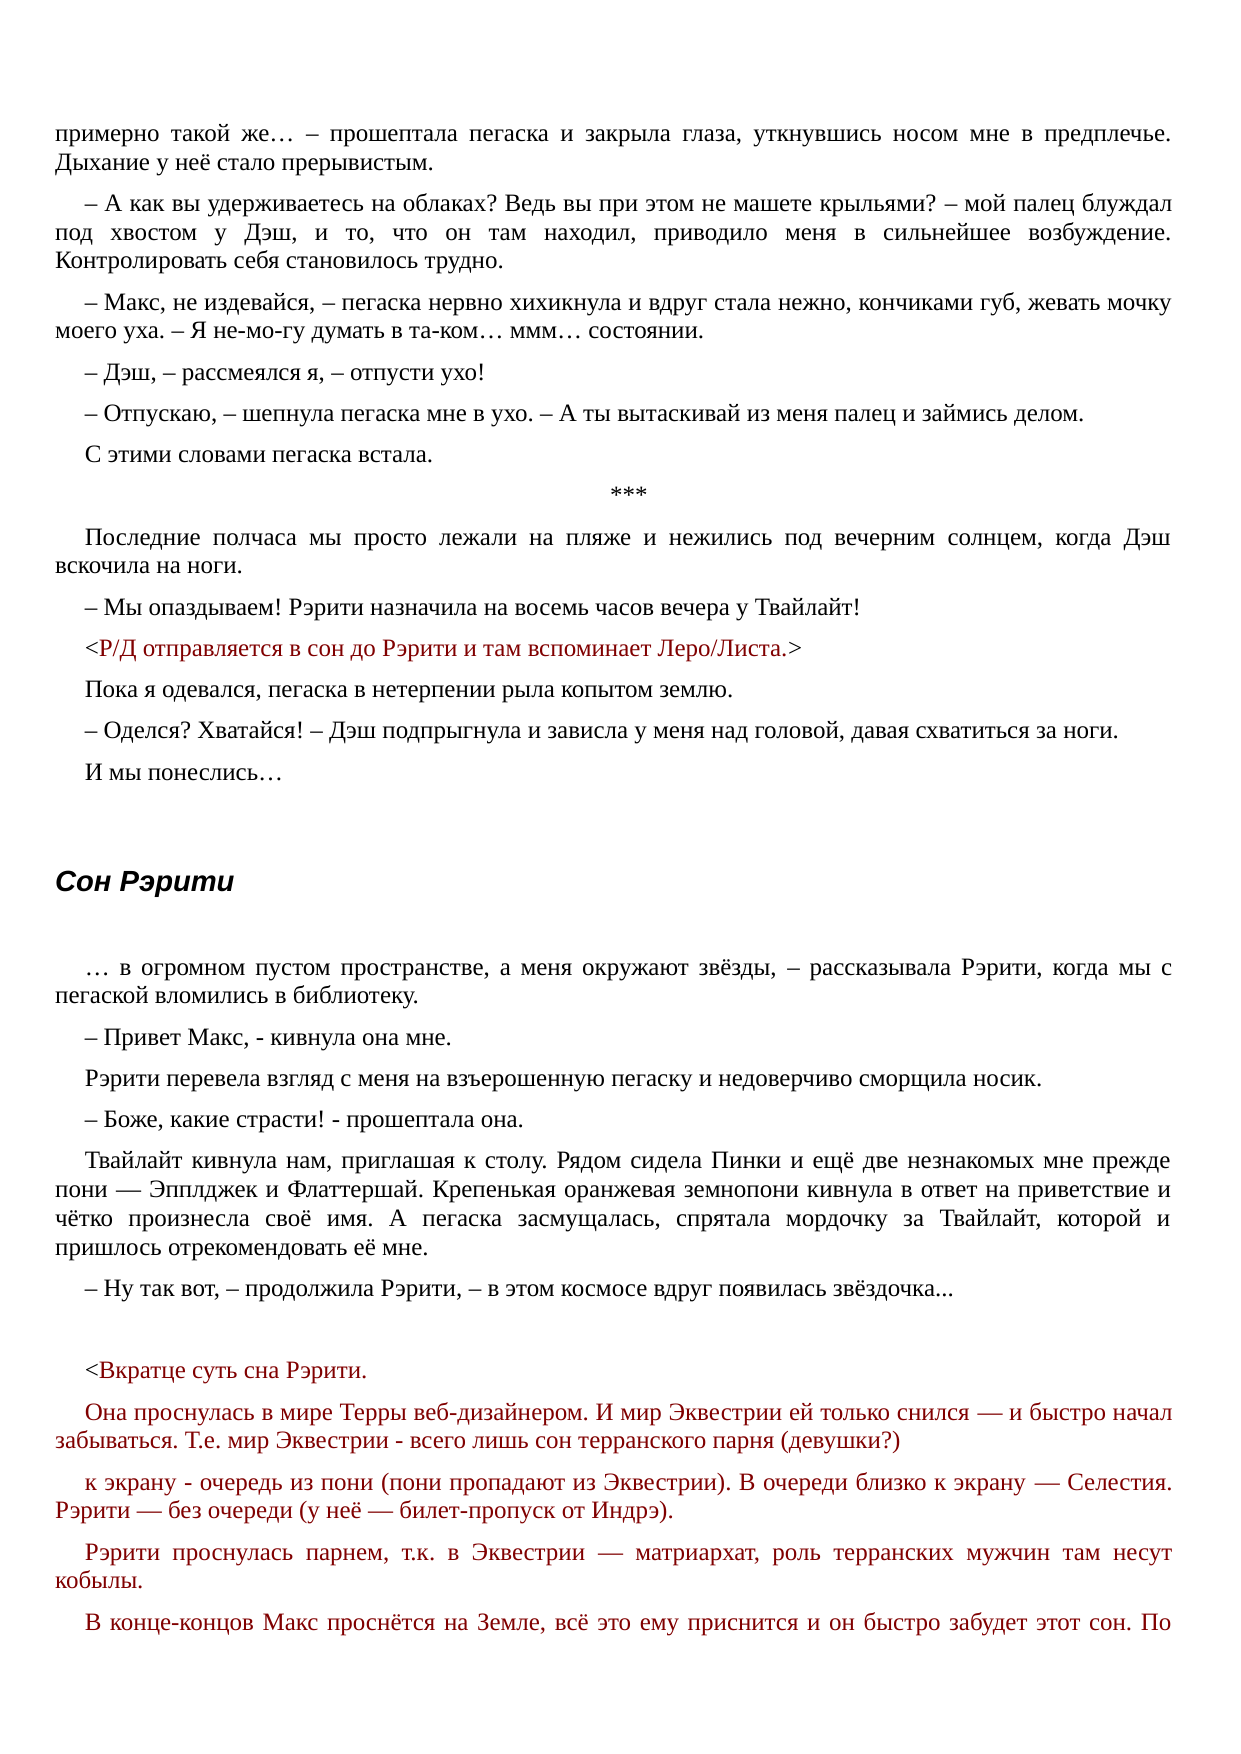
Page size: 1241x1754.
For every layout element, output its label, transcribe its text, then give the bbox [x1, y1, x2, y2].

text – Отпускаю, – шепнула пегаска мне в ухо. – А ты вытаскивай из меня палец и займись делом. [55, 398, 1172, 427]
text <Вкратце суть сна Рэрити. [55, 1355, 1172, 1384]
text Твайлайт кивнула нам, приглашая к столу. Рядом сидела Пинки и ещё две незнакомых мне прежде пони — Эпплджек и Флаттершай. Крепенькая оранжевая земнопони кивнула в ответ на приветствие и чётко произнесла своё имя. А пегаска засмущалась, спрятала мордочку за Твайлайт, которой и пришлось отрекомендовать её мне. [55, 1145, 1172, 1260]
text Рэрити перевела взгляд с меня на взъерошенную пегаску и недоверчиво сморщила носик. [55, 1063, 1172, 1092]
text С этими словами пегаска встала. [55, 439, 1172, 468]
text Рэрити проснулась парнем, т.к. в Эквестрии — матриархат, роль терранских мужчин там несут кобылы. [55, 1537, 1172, 1594]
text – А как вы удерживаетесь на облаках? Ведь вы при этом не машете крыльями? – мой палец блуждал под хвостом у Дэш, и то, что он там находил, приводило меня в сильнейшее возбуждение. Контролировать себя становилось трудно. [55, 188, 1172, 274]
text – Привет Макс, - кивнула она мне. [55, 1022, 1172, 1050]
text – Оделся? Хватайся! – Дэш подпрыгнула и зависла у меня над головой, давая схватиться за ноги. [55, 716, 1172, 744]
text И мы понеслись… [55, 757, 1172, 786]
text <Р/Д отправляется в сон до Рэрити и там вспоминает Леро/Листа.> [55, 633, 1172, 662]
text … в огромном пустом пространстве, а меня окружают звёзды, – рассказывала Рэрити, когда мы с пегаской вломились в библиотеку. [55, 952, 1172, 1009]
text – Ну так вот, – продолжила Рэрити, – в этом космосе вдруг появилась звёздочка... [55, 1273, 1172, 1302]
text – Макс, не издевайся, – пегаска нервно хихикнула и вдруг стала нежно, кончиками губ, жевать мочку моего уха. – Я не-мо-гу думать в та-ком… ммм… состоянии. [55, 287, 1172, 344]
text В конце-концов Макс проснётся на Земле, всё это ему приснится и он быстро забудет этот сон. По [55, 1607, 1172, 1635]
text *** [55, 481, 1172, 509]
text – Боже, какие страсти! - прошептала она. [55, 1104, 1172, 1133]
text Последние полчаса мы просто лежали на пляже и нежились под вечерним солнцем, когда Дэш вскочила на ноги. [55, 522, 1172, 579]
text примерно такой же… – прошептала пегаска и закрыла глаза, уткнувшись носом мне в предплечье. Дыхание у неё стало прерывистым. [55, 118, 1172, 176]
subtitle Сон Рэрити [55, 864, 1172, 898]
text Пока я одевался, пегаска в нетерпении рыла копытом землю. [55, 674, 1172, 703]
text – Мы опаздываем! Рэрити назначила на восемь часов вечера у Твайлайт! [55, 592, 1172, 621]
text к экрану - очередь из пони (пони пропадают из Эквестрии). В очереди близко к экрану — Селестия. Рэрити — без очереди (у неё — билет-пропуск от Индрэ). [55, 1467, 1172, 1524]
text Она проснулась в мире Терры веб-дизайнером. И мир Эквестрии ей только снился — и быстро начал забываться. Т.е. мир Эквестрии - всего лишь сон терранского парня (девушки?) [55, 1397, 1172, 1454]
text – Дэш, – рассмеялся я, – отпусти ухо! [55, 357, 1172, 386]
